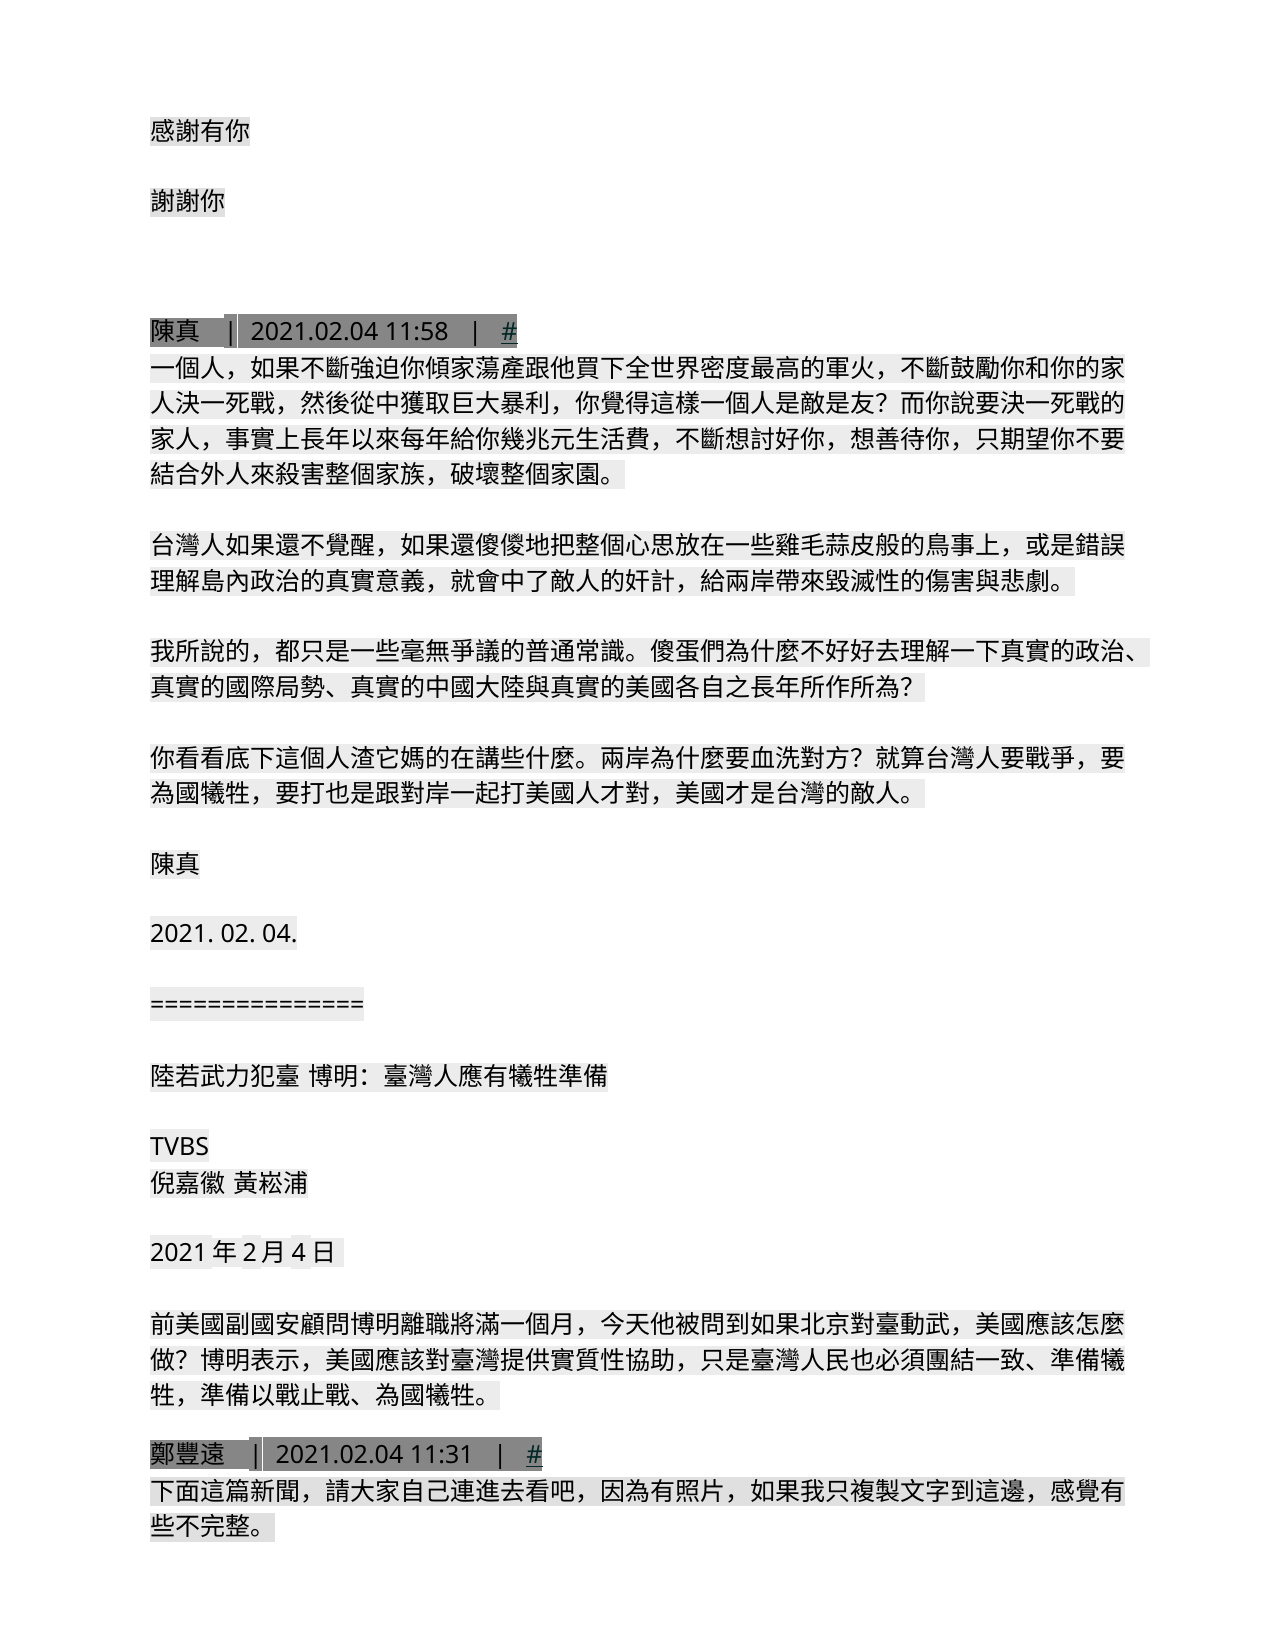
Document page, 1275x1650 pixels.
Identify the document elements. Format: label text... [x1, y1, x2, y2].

text 下面這篇新聞，請大家自己連進去看吧，因為有照片，如果我只複製文字到這邊，感覺有些不完整。 [150, 1471, 1125, 1542]
text 鄭豐遠 | 2021.02.04 11:31 | # [150, 1435, 1125, 1471]
text 感謝有你 謝謝你 [150, 75, 1125, 287]
text 陳真 | 2021.02.04 11:58 | # [150, 312, 1125, 348]
text 一個人，如果不斷強迫你傾家蕩產跟他買下全世界密度最高的軍火，不斷鼓勵你和你的家人決一死戰，然後從中獲取巨大暴利，你覺得這樣一個人是敵是友？而你說要決一死戰的家人，事實上長年以來每年給你幾兆元生活費，不斷想討好你，想善待你，只期望你不要結合外人來殺害整個家族，破壞整個家園。 台灣人如果還不覺醒，如果還傻儍地把整個心思放在一些雞毛蒜皮般的鳥事上，或是錯誤理解島內政治的真實意義，就會中了敵人的奸計，給兩岸帶來毀滅性的傷害與悲劇。 我所說的，都只是一些毫無爭議的普通常識。傻蛋們為什麼不好好去理解一下真實的政治、真實的國際局勢、真實的中國大陸與真實的美國各自之長年所作所為？ 你看看底下這個人渣它媽的在講些什麼。兩岸為什麼要血洗對方？就算台灣人要戰爭，要為國犧牲，要打也是跟對岸一起打美國人才對，美國才是台灣的敵人。 陳真 2021. 02. 04. =============== 陸若武力犯臺 博明：臺灣人應有犧牲準備 TVBS 倪嘉徽 黃崧浦 2021年2月4日 前美國副國安顧問博明離職將滿一個月，今天他被問到如果北京對臺動武，美國應該怎麼做？博明表示，美國應該對臺灣提供實質性協助，只是臺灣人民也必須團結一致、準備犧牲，準備以戰止戰、為國犧牲。 [150, 348, 1125, 1410]
